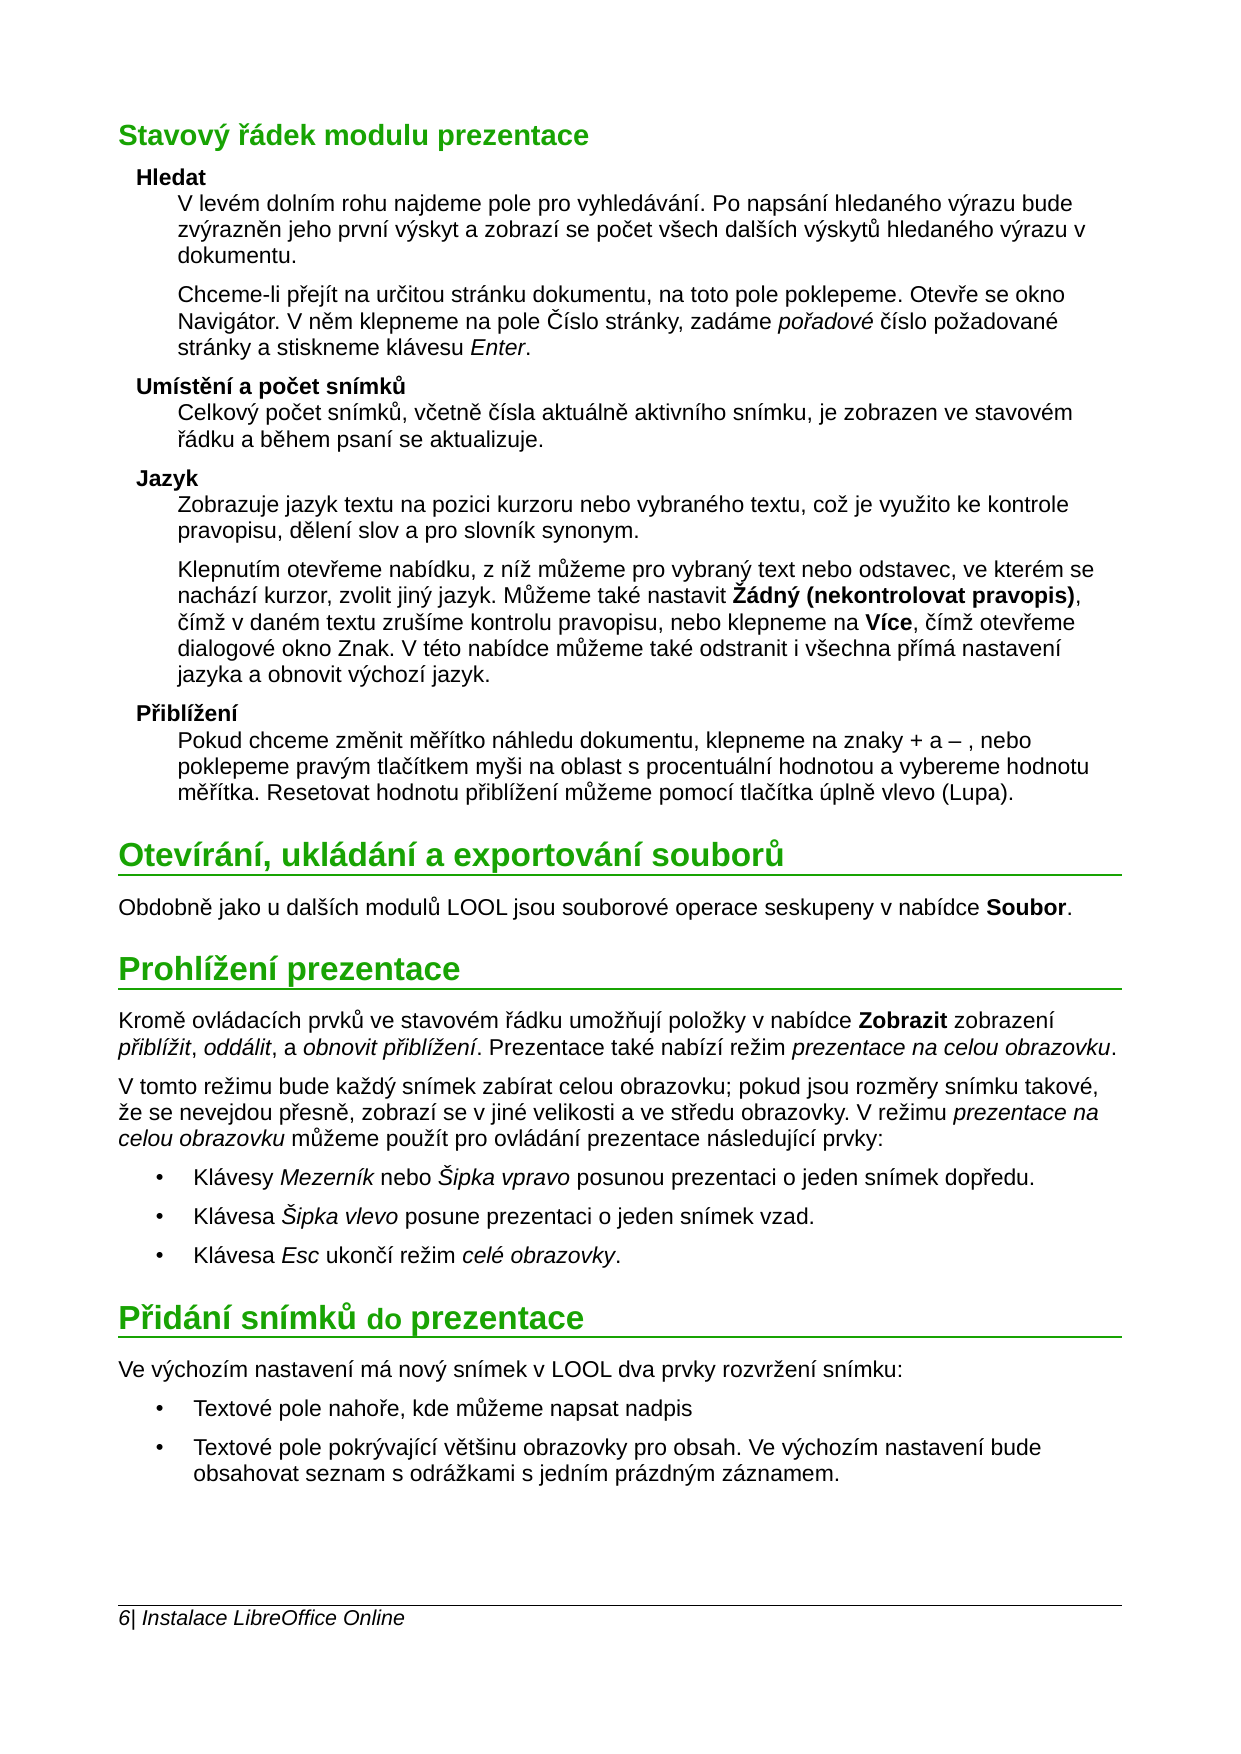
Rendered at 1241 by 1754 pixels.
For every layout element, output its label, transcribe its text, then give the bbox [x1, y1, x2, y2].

text Zobrazuje jazyk textu na pozici kurzoru nebo vybraného textu, což je využito ke kontrole pravopisu, dělení slov a pro slovník synonym. [177, 491, 1122, 543]
list Klávesa Esc ukončí režim celé obrazovky. [156, 1242, 1122, 1268]
text Kromě ovládacích prvků ve stavovém řádku umožňují položky v nabídce Zobrazit zobrazení přiblížit, oddálit, a obnovit přiblížení. Prezentace také nabízí režim prezentace na celou obrazovku. [118, 1007, 1122, 1060]
subtitle Stavový řádek modulu prezentace [118, 118, 1122, 152]
text Celkový počet snímků, včetně čísla aktuálně aktivního snímku, je zobrazen ve stavovém řádku a během psaní se aktualizuje. [177, 399, 1122, 452]
list Klávesa Šipka vlevo posune prezentaci o jeden snímek vzad. [156, 1203, 1122, 1229]
text Obdobně jako u dalších modulů LOOL jsou souborové operace seskupeny v nabídce Soubor. [118, 893, 1122, 920]
text Ve výchozím nastavení má nový snímek v LOOL dva prvky rozvržení snímku: [118, 1356, 1122, 1382]
text V tomto režimu bude každý snímek zabírat celou obrazovku; pokud jsou rozměry snímku takové, že se nevejdou přesně, zobrazí se v jiné velikosti a ve středu obrazovky. V režimu prezentace na celou obrazovku můžeme použít pro ovládání prezentace následující prvky: [118, 1073, 1122, 1152]
subtitle Prohlížení prezentace [118, 949, 1122, 988]
subtitle Otevírání, ukládání a exportování souborů [118, 835, 1122, 874]
text Umístění a počet snímků [136, 373, 1122, 399]
text Jazyk [136, 464, 1122, 491]
list Textové pole nahoře, kde můžeme napsat nadpis [156, 1395, 1122, 1421]
text Přiblížení [136, 700, 1122, 727]
text Pokud chceme změnit měřítko náhledu dokumentu, klepneme na znaky + a – , nebo poklepeme pravým tlačítkem myši na oblast s procentuální hodnotou a vybereme hodnotu měřítka. Resetovat hodnotu přiblížení můžeme pomocí tlačítka úplně vlevo (Lupa). [177, 727, 1122, 806]
text V levém dolním rohu najdeme pole pro vyhledávání. Po napsání hledaného výrazu bude zvýrazněn jeho první výskyt a zobrazí se počet všech dalších výskytů hledaného výrazu v dokumentu. [177, 190, 1122, 269]
text Klepnutím otevřeme nabídku, z níž můžeme pro vybraný text nebo odstavec, ve kterém se nachází kurzor, zvolit jiný jazyk. Můžeme také nastavit Žádný (nekontrolovat pravopis), čímž v daném textu zrušíme kontrolu pravopisu, nebo klepneme na Více, čímž otevřeme dialogové okno Znak. V této nabídce můžeme také odstranit i všechna přímá nastavení jazyka a obnovit výchozí jazyk. [177, 556, 1122, 688]
list Textové pole pokrývající většinu obrazovky pro obsah. Ve výchozím nastavení bude obsahovat seznam s odrážkami s jedním prázdným záznamem. [156, 1434, 1122, 1486]
text Chceme-li přejít na určitou stránku dokumentu, na toto pole poklepeme. Otevře se okno Navigátor. V něm klepneme na pole Číslo stránky, zadáme pořadové číslo požadované stránky a stiskneme klávesu Enter. [177, 281, 1122, 360]
subtitle Přidání snímků do prezentace [118, 1298, 1122, 1336]
list Klávesy Mezerník nebo Šipka vpravo posunou prezentaci o jeden snímek dopředu. [156, 1164, 1122, 1191]
text Hledat [136, 163, 1122, 190]
